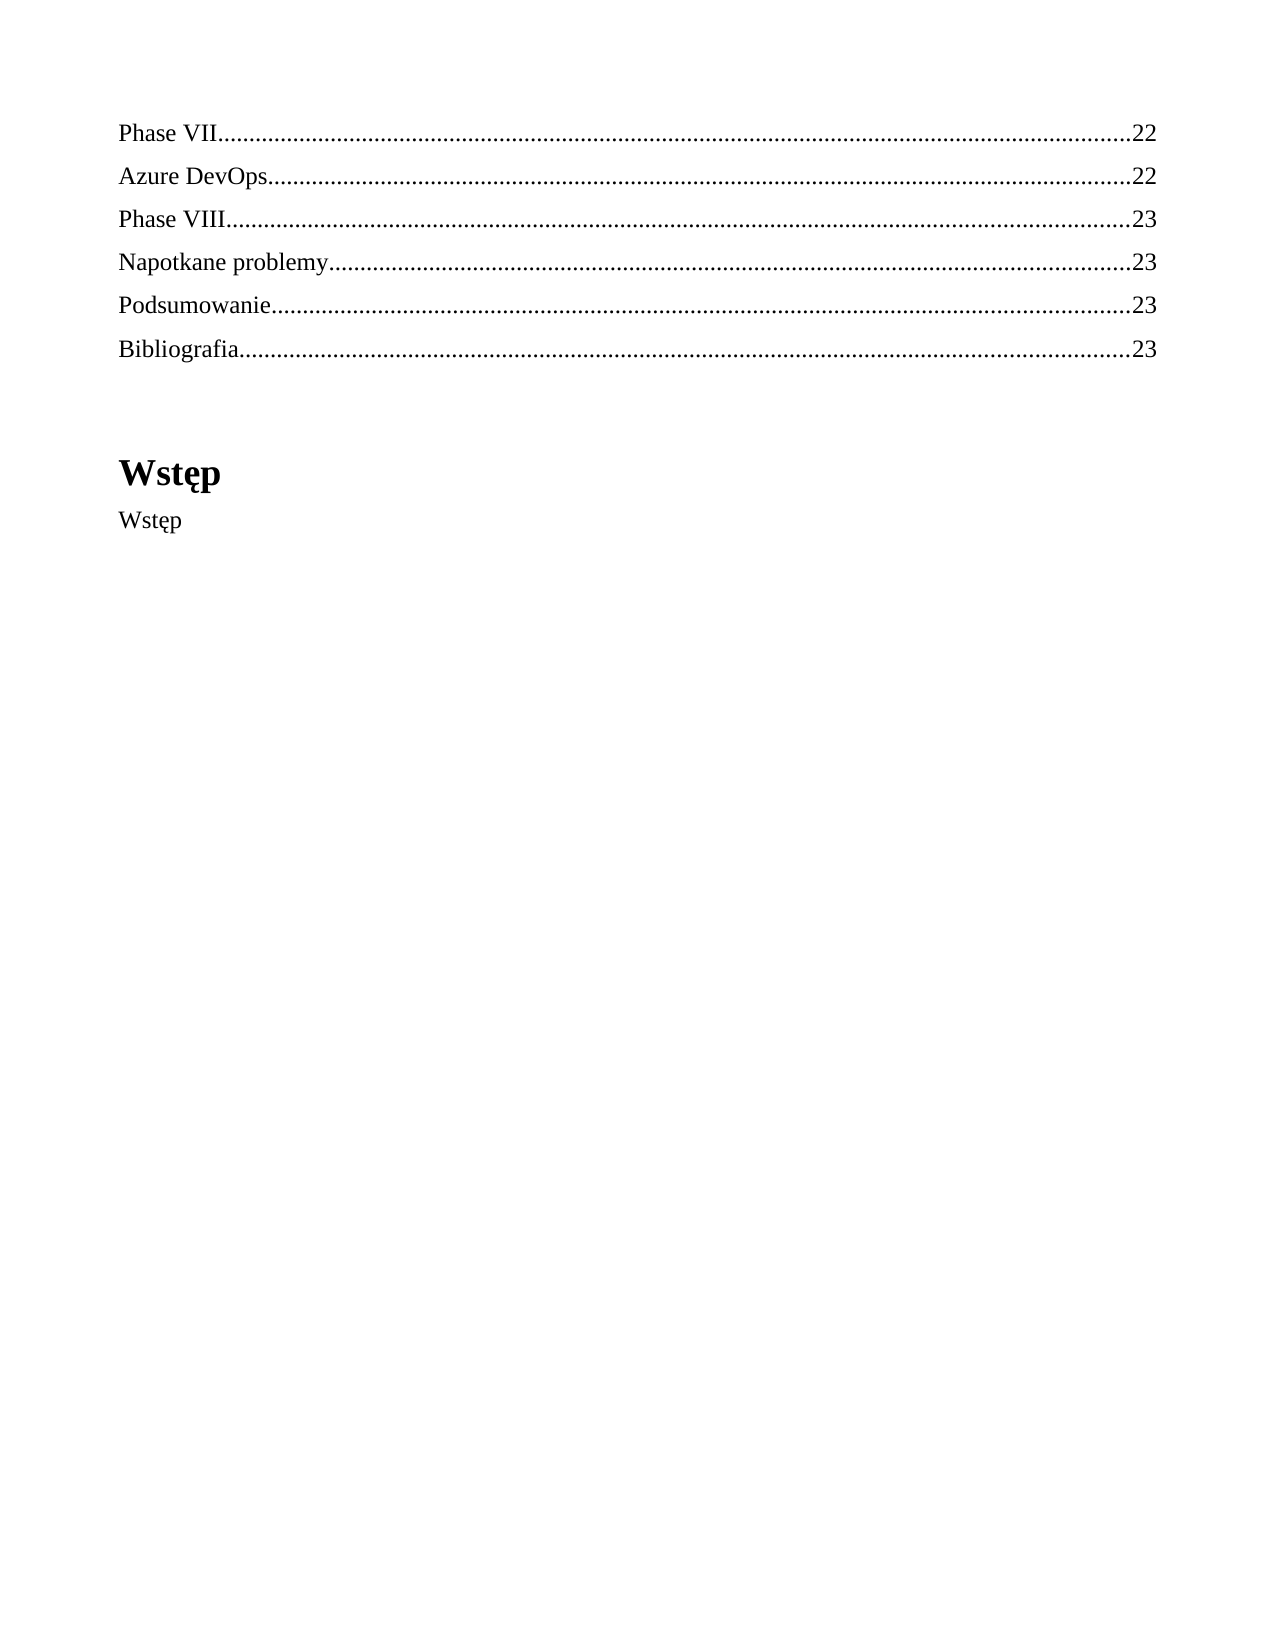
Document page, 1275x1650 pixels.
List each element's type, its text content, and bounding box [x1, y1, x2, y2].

text Phase VIII 23 [118, 204, 1157, 233]
text Phase VII 22 [118, 118, 1157, 147]
text Wstęp [118, 506, 1157, 534]
subtitle Wstęp [118, 449, 1157, 493]
text Bibliografia 23 [118, 334, 1157, 362]
text Azure DevOps 22 [118, 161, 1157, 190]
text Podsumowanie 23 [118, 291, 1157, 319]
text Napotkane problemy 23 [118, 247, 1157, 276]
